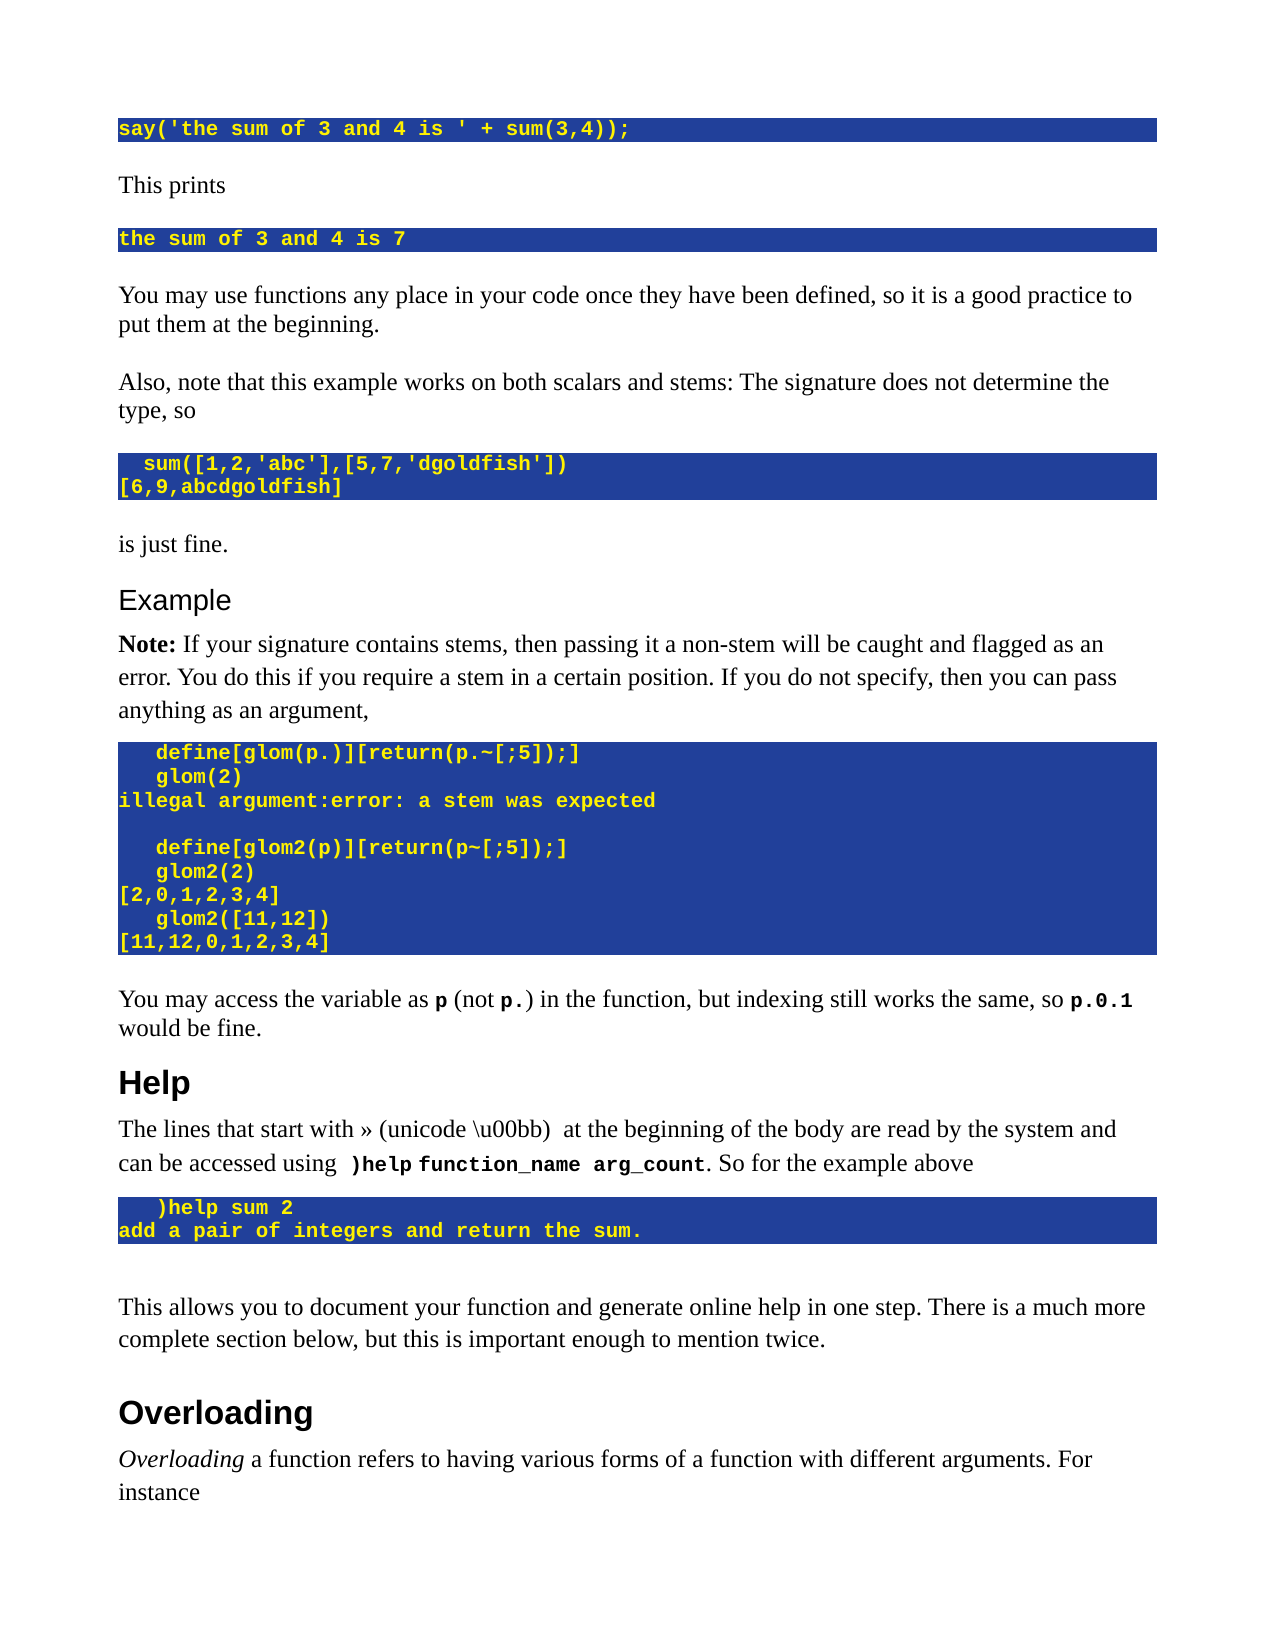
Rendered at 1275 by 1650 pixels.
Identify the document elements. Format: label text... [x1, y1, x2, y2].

text Overloading a function refers to having various forms of a function with different arguments. For instance [118, 1444, 1157, 1506]
text [6,9,abcdgoldfish] [118, 477, 1157, 500]
text You may use functions any place in your code once they have been defined, so it is a good practice to put them at the beginning. [118, 280, 1157, 338]
text is just fine. [118, 529, 1157, 558]
text Note: If your signature contains stems, then passing it a non-stem will be caught and flagged as an error. You do this if you require a stem in a certain position. If you do not specify, then you can pass anything as an argument, [118, 629, 1157, 723]
text glom2(2) [118, 861, 1157, 884]
text illegal argument:error: a stem was expected [118, 790, 1157, 813]
text Also, note that this example works on both scalars and stems: The signature does not determine the type, so [118, 367, 1157, 424]
text say('the sum of 3 and 4 is ' + sum(3,4)); [118, 118, 1157, 142]
text glom2([11,12]) [118, 908, 1157, 932]
text This allows you to document your function and generate online help in one step. There is a much more complete section below, but this is important enough to mention twice. [118, 1292, 1157, 1353]
text You may access the variable as p (not p.) in the function, but indexing still works the same, so p.0.1 would be fine. [118, 984, 1157, 1042]
text [2,0,1,2,3,4] [118, 884, 1157, 908]
text The lines that start with » (unicode \u00bb) at the beginning of the body are read by the system and can be accessed using )help function_name arg_count. So for the example above [118, 1114, 1157, 1178]
subtitle Example [118, 583, 1157, 616]
text define[glom2(p)][return(p~[;5]);] [118, 837, 1157, 861]
text [11,12,0,1,2,3,4] [118, 932, 1157, 955]
text the sum of 3 and 4 is 7 [118, 228, 1157, 252]
text sum([1,2,'abc'],[5,7,'dgoldfish']) [118, 453, 1157, 477]
text This prints [118, 142, 1157, 199]
subtitle Overloading [118, 1393, 1157, 1432]
text add a pair of integers and return the sum. [118, 1220, 1157, 1244]
text glom(2) [118, 766, 1157, 790]
text define[glom(p.)][return(p.~[;5]);] [118, 742, 1157, 766]
subtitle Help [118, 1063, 1157, 1102]
text )help sum 2 [118, 1197, 1157, 1220]
